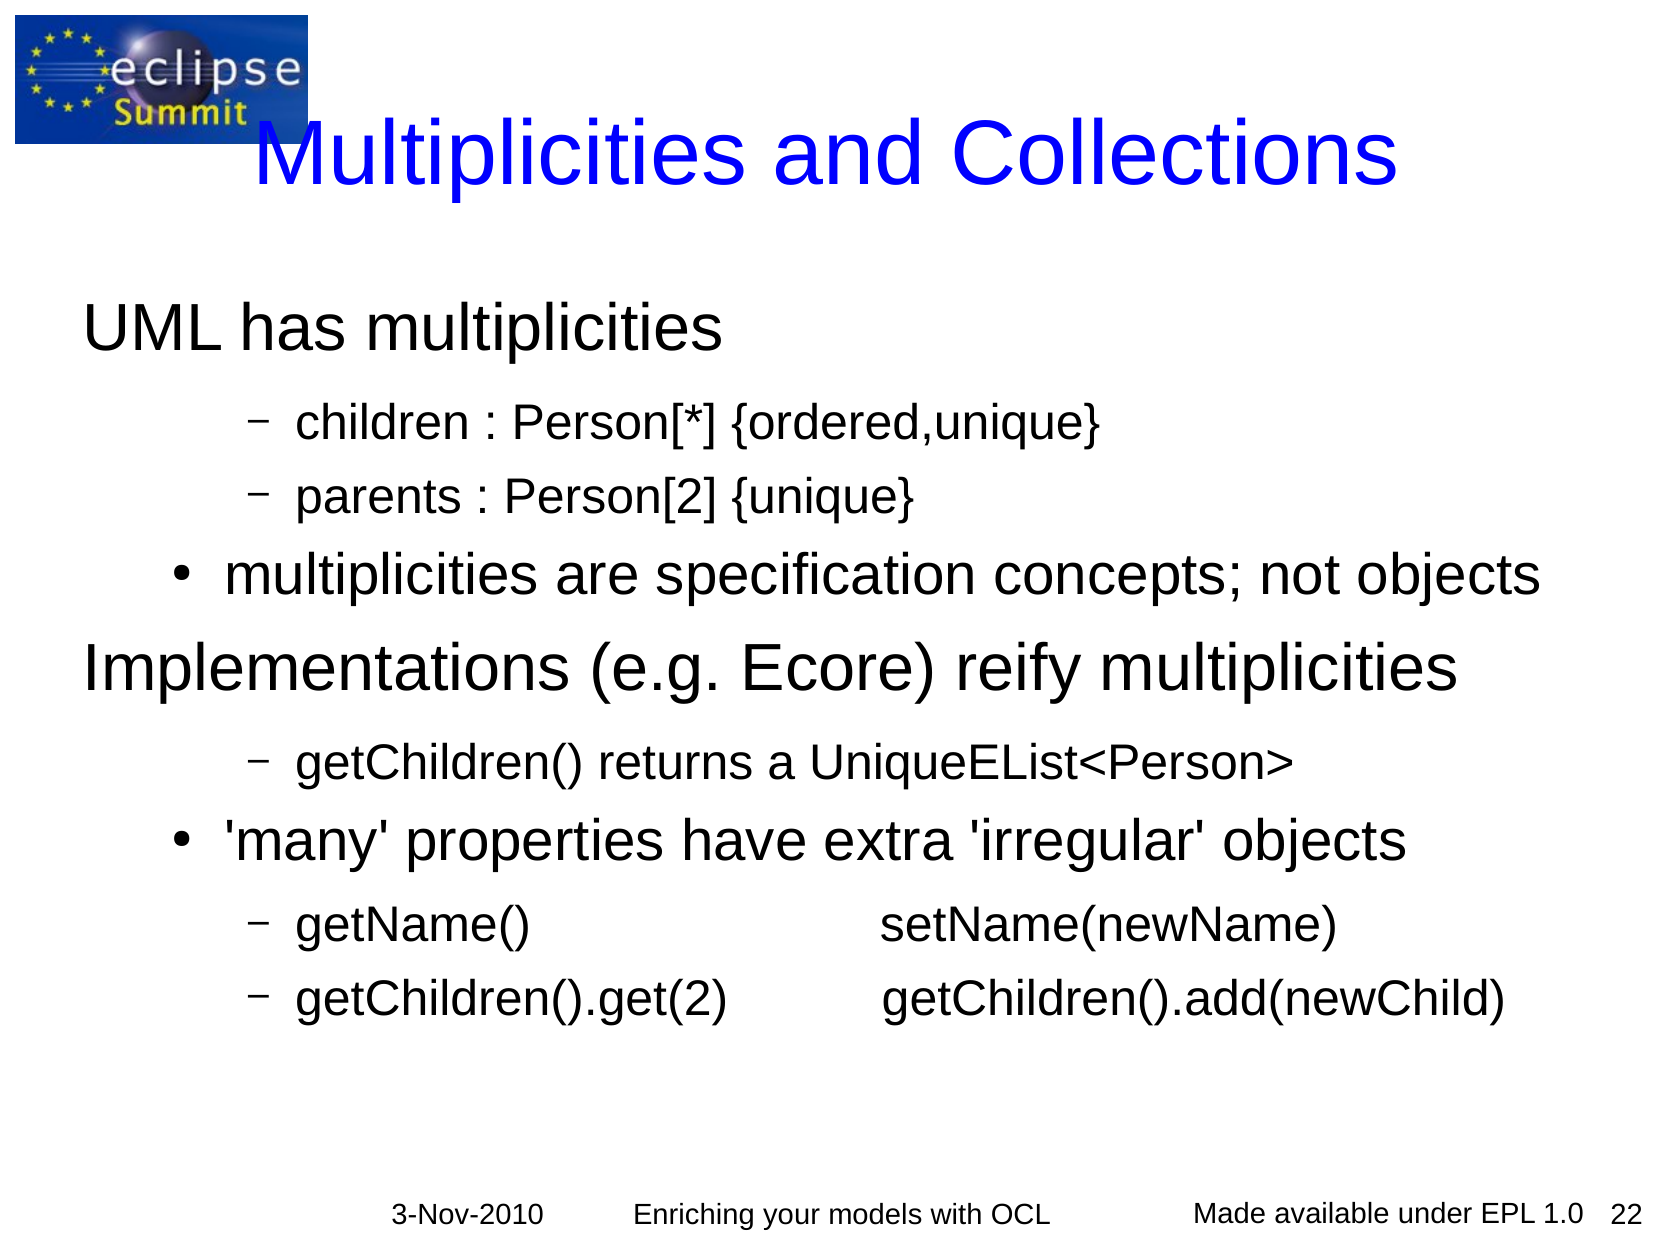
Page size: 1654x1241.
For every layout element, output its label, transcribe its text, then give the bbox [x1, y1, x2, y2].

picture [15, 15, 308, 144]
list UML has multiplicities children : Person[*] {ordered,unique} parents : Person[2] {unique} multiplicities are specification concepts; not objects Implementations (e.g. Ecore) reify multiplicities getChildren() returns a UniqueEList<Person> 'many' properties have extra 'irregular' objects getName() setName(newName) getChildren().get(2) getChildren().add(newChild) [82, 290, 1571, 1094]
title Multiplicities and Collections [82, 56, 1571, 250]
